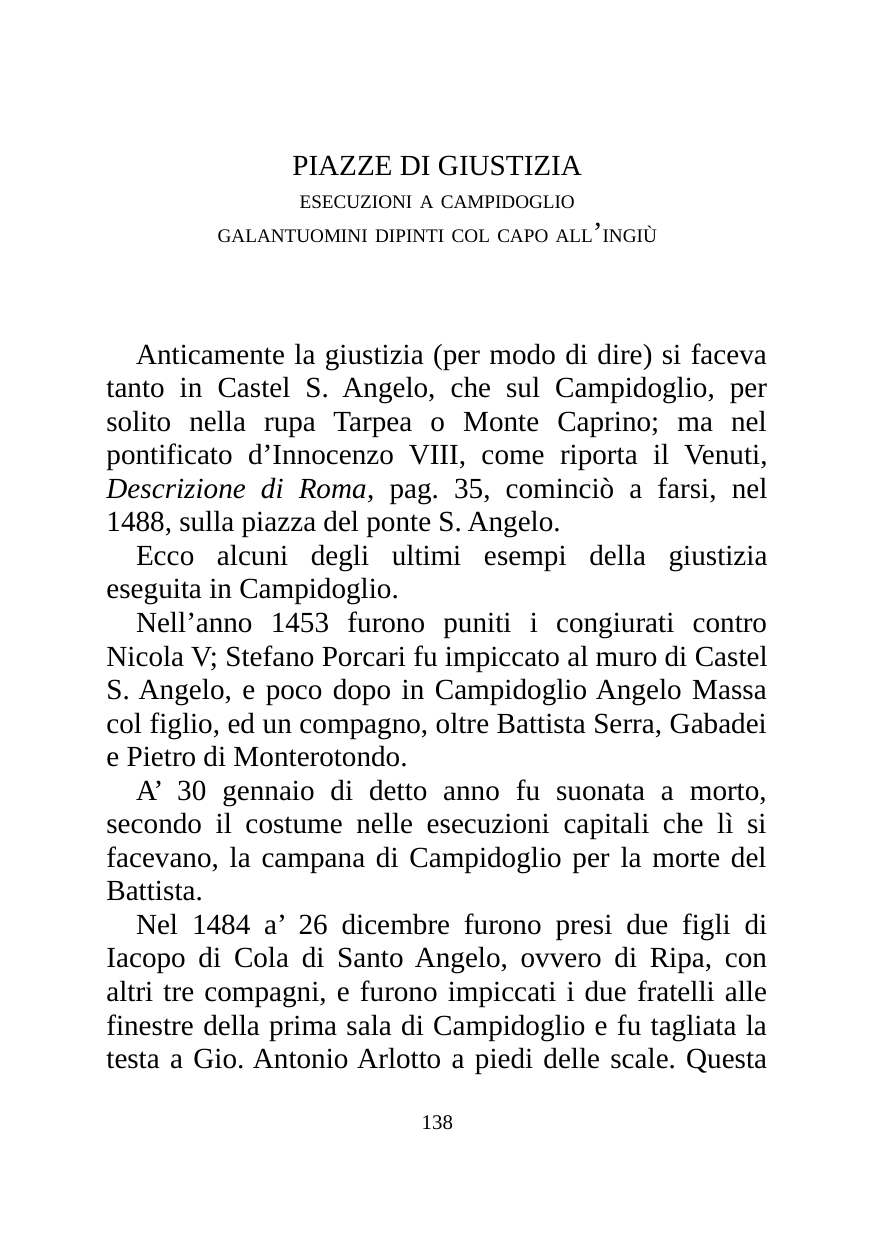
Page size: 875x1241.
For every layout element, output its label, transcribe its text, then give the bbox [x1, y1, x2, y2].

text Nel 1484 a’ 26 dicembre furono presi due figli di Iacopo di Cola di Santo Angelo, ovvero di Ripa, con altri tre compagni, e furono impiccati i due fratelli alle finestre della prima sala di Campidoglio e fu tagliata la testa a Gio. Antonio Arlotto a piedi delle scale. Questa [106, 907, 768, 1075]
text Ecco alcuni degli ultimi esempi della giustizia eseguita in Campidoglio. [106, 538, 768, 605]
text Anticamente la giustizia (per modo di dire) si faceva tanto in Castel S. Angelo, che sul Campidoglio, per solito nella rupa Tarpea o Monte Caprino; ma nel pontificato d’Innocenzo VIII, come riporta il Venuti, Descrizione di Roma, pag. 35, cominciò a farsi, nel 1488, sulla piazza del ponte S. Angelo. [106, 337, 768, 538]
subtitle PIAZZE DI GIUSTIZIA esecuzioni a campidoglio galantuomini dipinti col capo all’ingiù [106, 148, 768, 248]
text A’ 30 gennaio di detto anno fu suonata a morto, secondo il costume nelle esecuzioni capitali che lì si facevano, la campana di Campidoglio per la morte del Battista. [106, 773, 768, 907]
text Nell’anno 1453 furono puniti i congiurati contro Nicola V; Stefano Porcari fu impiccato al muro di Castel S. Angelo, e poco dopo in Campidoglio Angelo Massa col figlio, ed un compagno, oltre Battista Serra, Gabadei e Pietro di Monterotondo. [106, 605, 768, 773]
